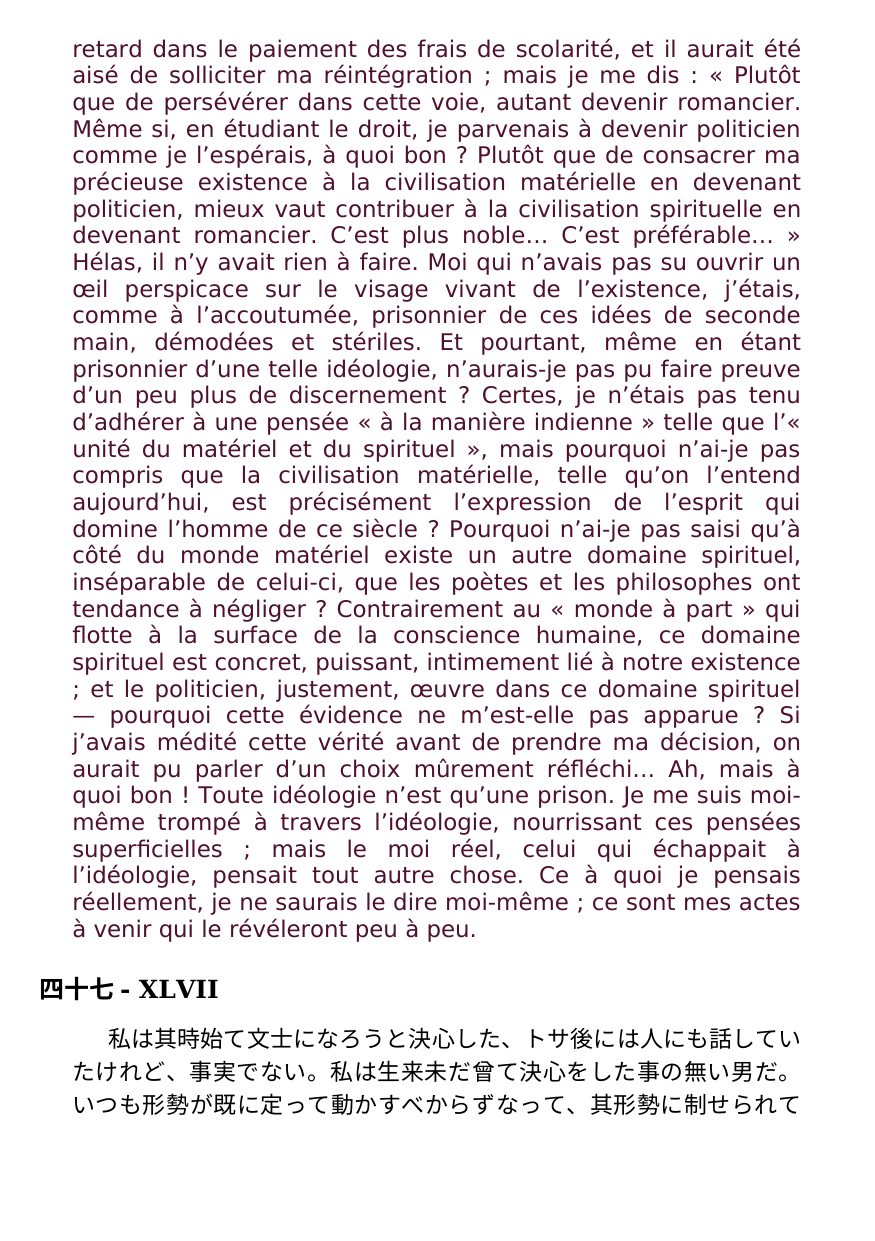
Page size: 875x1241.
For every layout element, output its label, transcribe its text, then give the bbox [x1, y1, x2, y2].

text 私は其時始て文士になろうと決心した、トサ後には人にも話していたけれど、事実でない。私は生来未だ曾て決心をした事の無い男だ。いつも形勢が既に定って動かすべからずなって、其形勢に制せられて [72, 1021, 802, 1120]
subtitle 四十七 - XLVII [36, 966, 838, 1009]
text retard dans le paiement des frais de scolarité, et il aurait été aisé de solliciter ma réintégration ; mais je me dis : « Plutôt que de persévérer dans cette voie, autant devenir romancier. Même si, en étudiant le droit, je parvenais à devenir politicien comme je l’espérais, à quoi bon ? Plutôt que de consacrer ma précieuse existence à la civilisation matérielle en devenant politicien, mieux vaut contribuer à la civilisation spirituelle en devenant romancier. C’est plus noble… C’est préférable… » Hélas, il n’y avait rien à faire. Moi qui n’avais pas su ouvrir un œil perspicace sur le visage vivant de l’existence, j’étais, comme à l’accoutumée, prisonnier de ces idées de seconde main, démodées et stériles. Et pourtant, même en étant prisonnier d’une telle idéologie, n’aurais-je pas pu faire preuve d’un peu plus de discernement ? Certes, je n’étais pas tenu d’adhérer à une pensée « à la manière indienne » telle que l’« unité du matériel et du spirituel », mais pourquoi n’ai-je pas compris que la civilisation matérielle, telle qu’on l’entend aujourd’hui, est précisément l’expression de l’esprit qui domine l’homme de ce siècle ? Pourquoi n’ai-je pas saisi qu’à côté du monde matériel existe un autre domaine spirituel, inséparable de celui-ci, que les poètes et les philosophes ont tendance à négliger ? Contrairement au « monde à part » qui flotte à la surface de la conscience humaine, ce domaine spirituel est concret, puissant, intimement lié à notre existence ; et le politicien, justement, œuvre dans ce domaine spirituel — pourquoi cette évidence ne m’est-elle pas apparue ? Si j’avais médité cette vérité avant de prendre ma décision, on aurait pu parler d’un choix mûrement réfléchi… Ah, mais à quoi bon ! Toute idéologie n’est qu’une prison. Je me suis moi-même trompé à travers l’idéologie, nourrissant ces pensées superficielles ; mais le moi réel, celui qui échappait à l’idéologie, pensait tout autre chose. Ce à quoi je pensais réellement, je ne saurais le dire moi-même ; ce sont mes actes à venir qui le révéleront peu à peu. [72, 36, 802, 943]
